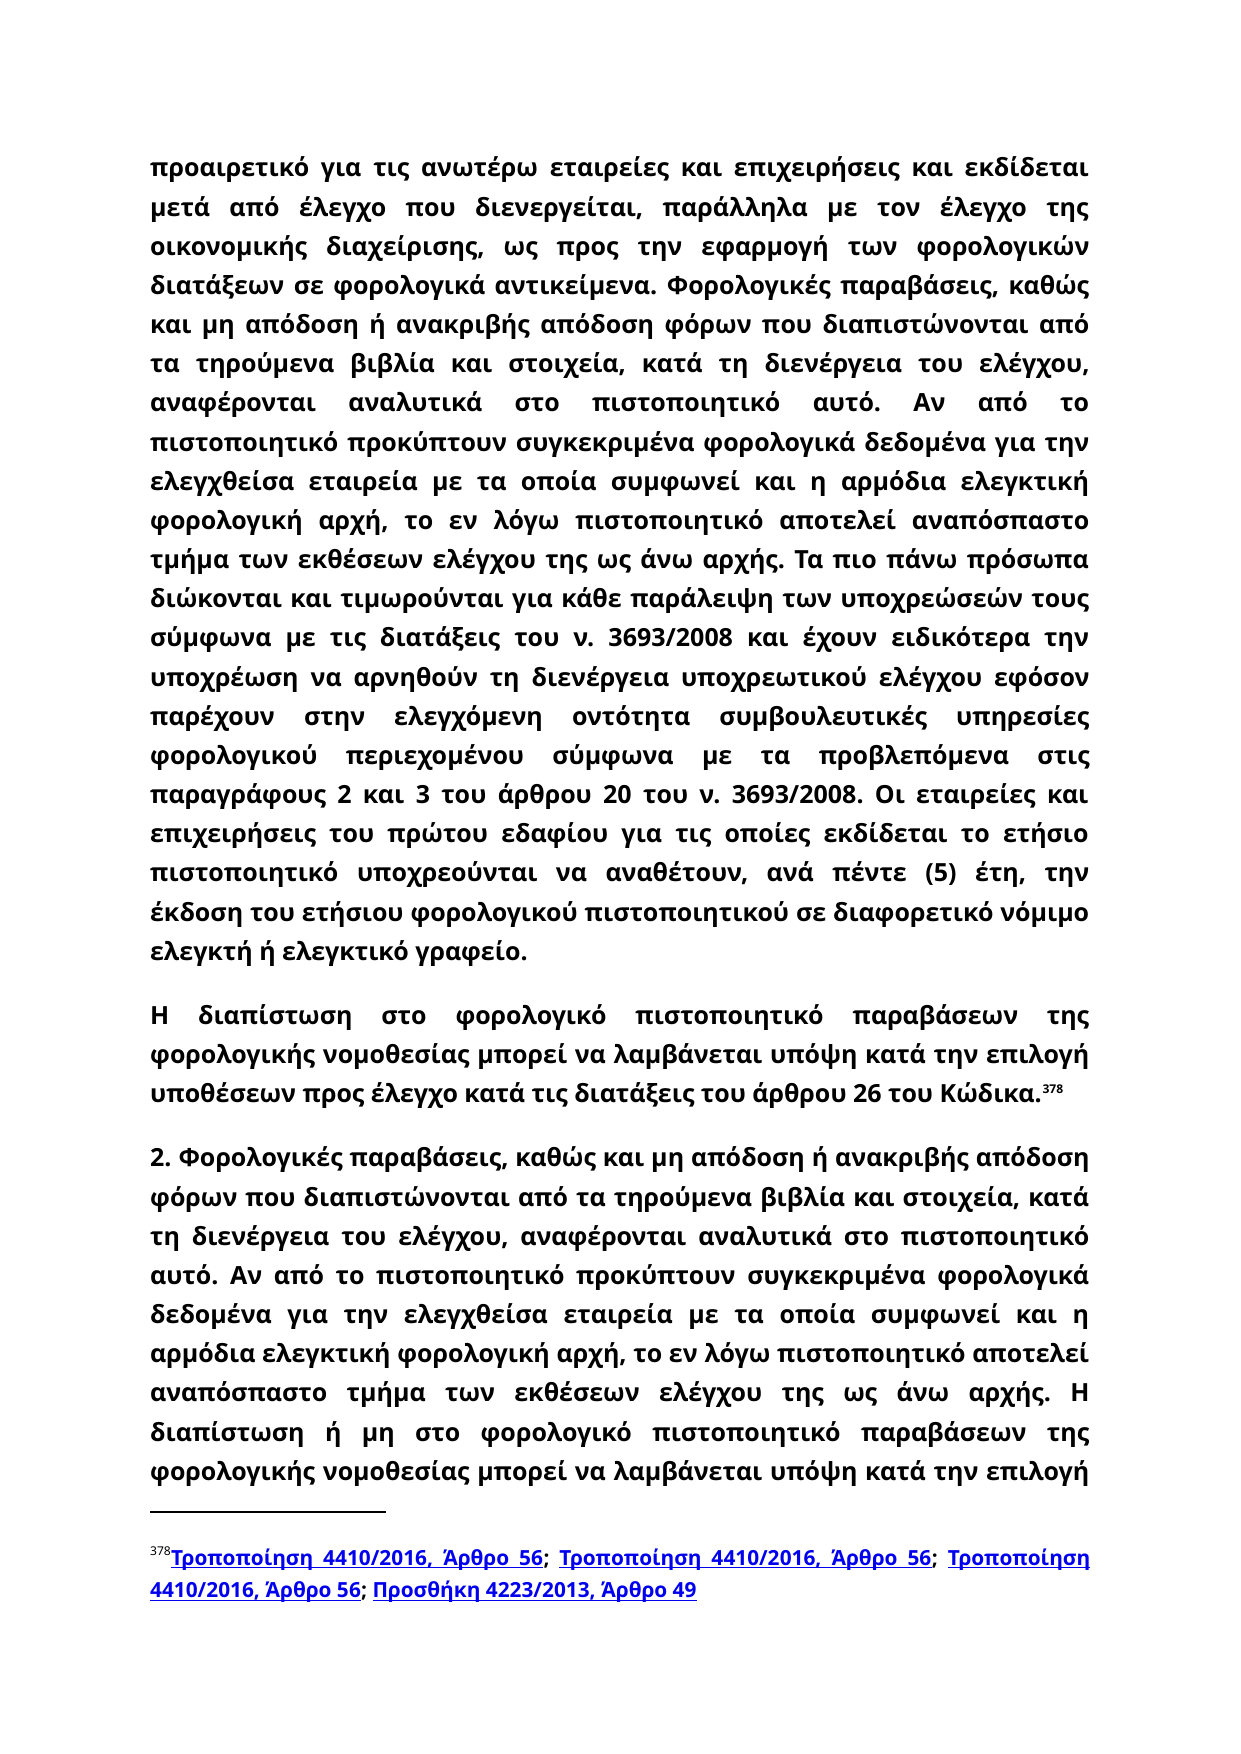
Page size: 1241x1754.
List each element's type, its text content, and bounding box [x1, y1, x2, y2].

text 2. Φορολογικές παραβάσεις, καθώς και μη απόδοση ή ανακριβής απόδοση φόρων που διαπιστώνονται από τα τηρούμενα βιβλία και στοιχεία, κατά τη διενέργεια του ελέγχου, αναφέρονται αναλυτικά στο πιστοποιητικό αυτό. Αν από το πιστοποιητικό προκύπτουν συγκεκριμένα φορολογικά δεδομένα για την ελεγχθείσα εταιρεία με τα οποία συμφωνεί και η αρμόδια ελεγκτική φορολογική αρχή, το εν λόγω πιστοποιητικό αποτελεί αναπόσπαστο τμήμα των εκθέσεων ελέγχου της ως άνω αρχής. Η διαπίστωση ή μη στο φορολογικό πιστοποιητικό παραβάσεων της φορολογικής νομοθεσίας μπορεί να λαμβάνεται υπόψη κατά την επιλογή [150, 1140, 1090, 1487]
text Η διαπίστωση στο φορολογικό πιστοποιητικό παραβάσεων της φορολογικής νομοθεσίας μπορεί να λαμβάνεται υπόψη κατά την επιλογή υποθέσεων προς έλεγχο κατά τις διατάξεις του άρθρου 26 του Κώδικα. [150, 997, 1090, 1110]
text προαιρετικό για τις ανωτέρω εταιρείες και επιχειρήσεις και εκδίδεται μετά από έλεγχο που διενεργείται, παράλληλα με τον έλεγχο της οικονομικής διαχείρισης, ως προς την εφαρμογή των φορολογικών διατάξεων σε φορολογικά αντικείμενα. Φορολογικές παραβάσεις, καθώς και μη απόδοση ή ανακριβής απόδοση φόρων που διαπιστώνονται από τα τηρούμενα βιβλία και στοιχεία, κατά τη διενέργεια του ελέγχου, αναφέρονται αναλυτικά στο πιστοποιητικό αυτό. Αν από το πιστοποιητικό προκύπτουν συγκεκριμένα φορολογικά δεδομένα για την ελεγχθείσα εταιρεία με τα οποία συμφωνεί και η αρμόδια ελεγκτική φορολογική αρχή, το εν λόγω πιστοποιητικό αποτελεί αναπόσπαστο τμήμα των εκθέσεων ελέγχου της ως άνω αρχής. Τα πιο πάνω πρόσωπα διώκονται και τιμωρούνται για κάθε παράλειψη των υποχρεώσεών τους σύμφωνα με τις διατάξεις του ν. 3693/2008 και έχουν ειδικότερα την υποχρέωση να αρνηθούν τη διενέργεια υποχρεωτικού ελέγχου εφόσον παρέχουν στην ελεγχόμενη οντότητα συμβουλευτικές υπηρεσίες φορολογικού περιεχομένου σύμφωνα με τα προβλεπόμενα στις παραγράφους 2 και 3 του άρθρου 20 του ν. 3693/2008. Οι εταιρείες και επιχειρήσεις του πρώτου εδαφίου για τις οποίες εκδίδεται το ετήσιο πιστοποιητικό υποχρεούνται να αναθέτουν, ανά πέντε (5) έτη, την έκδοση του ετήσιου φορολογικού πιστοποιητικού σε διαφορετικό νόμιμο ελεγκτή ή ελεγκτικό γραφείο. [150, 150, 1090, 967]
text Τροποποίηση 4410/2016, Άρθρο 56; Τροποποίηση 4410/2016, Άρθρο 56; Τροποποίηση 4410/2016, Άρθρο 56; Προσθήκη 4223/2013, Άρθρο 49 [150, 1543, 1090, 1604]
